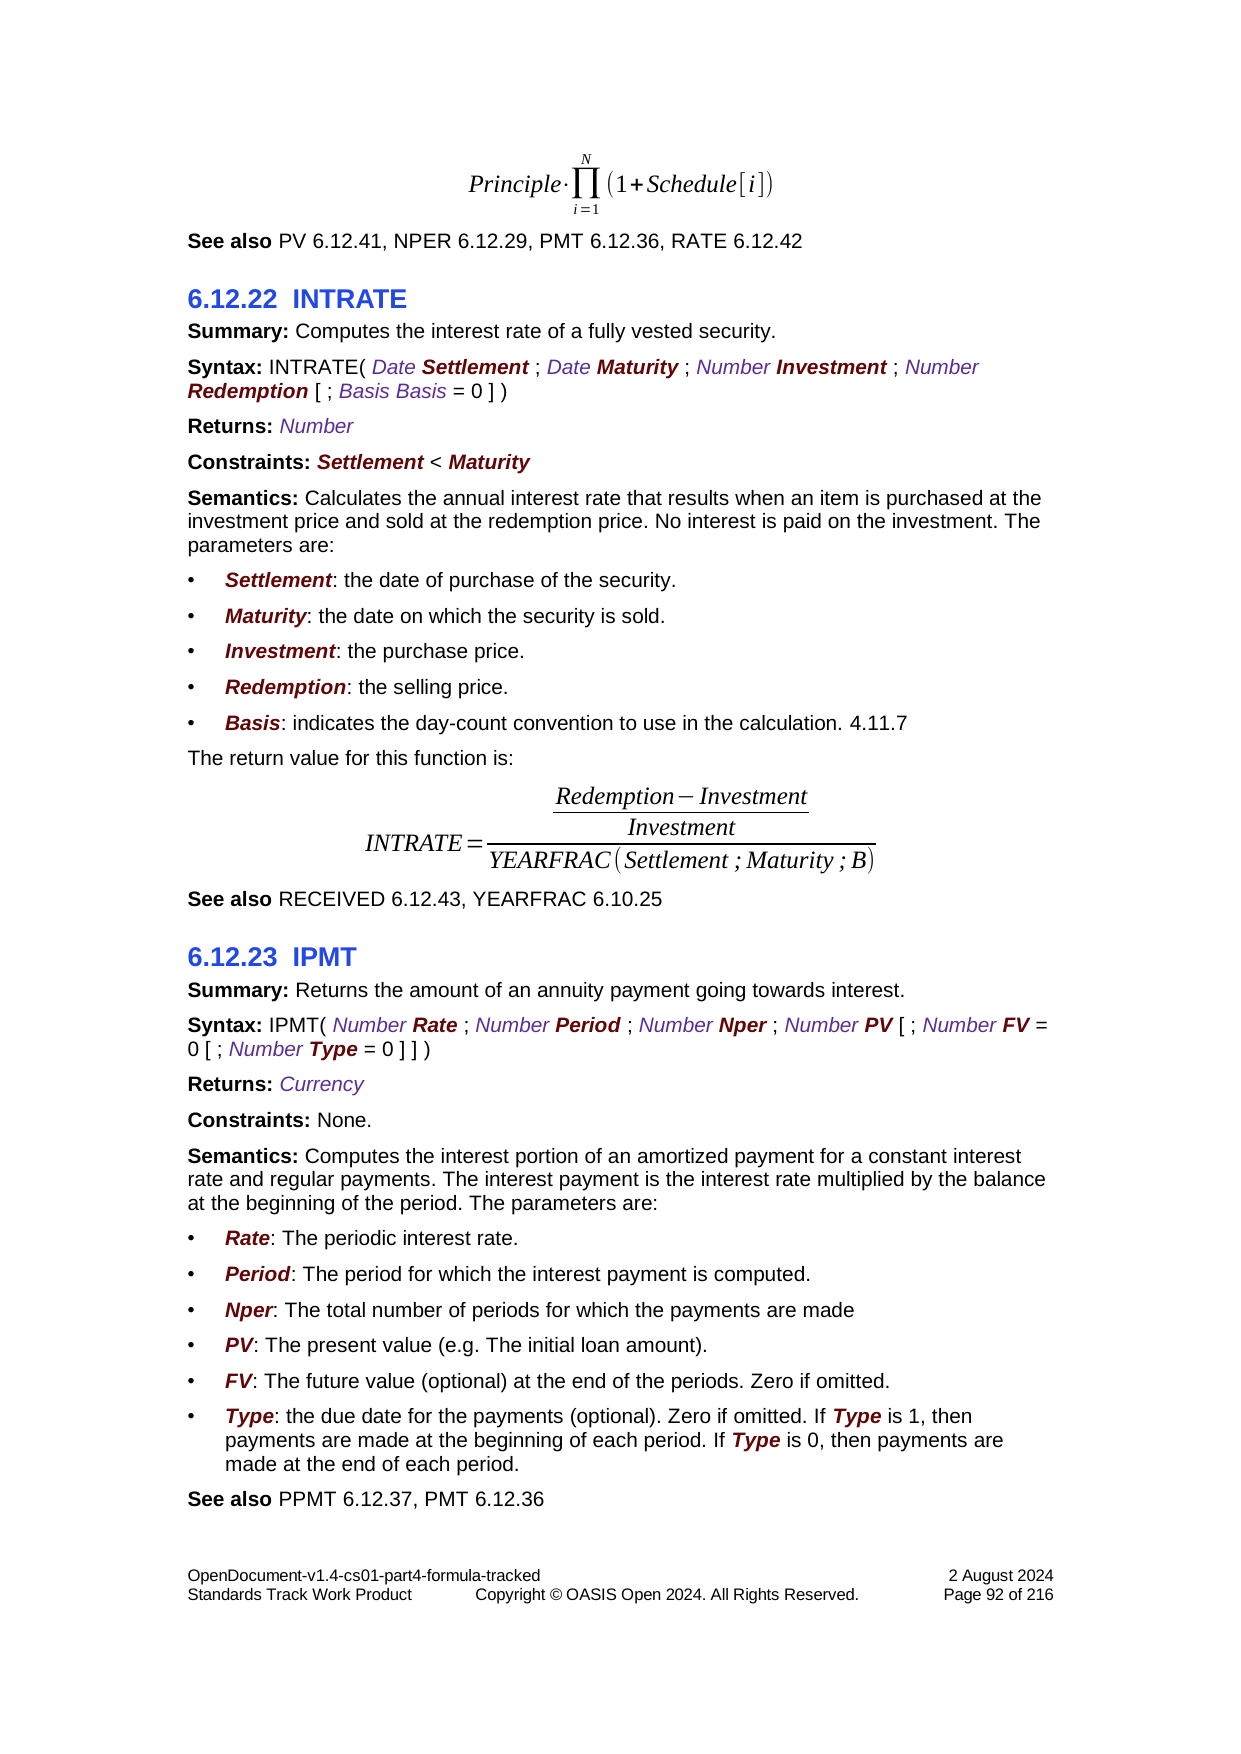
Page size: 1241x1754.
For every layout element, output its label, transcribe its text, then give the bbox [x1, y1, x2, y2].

list Rate: The periodic interest rate. [187, 1227, 1053, 1250]
text Constraints: Settlement < Maturity [187, 450, 1053, 474]
list Basis: indicates the day-count convention to use in the calculation. 4.11.7 [187, 711, 1053, 735]
text Returns: Number [187, 415, 1053, 438]
subtitle IPMT [187, 942, 1053, 972]
list Investment: the purchase price. [187, 640, 1053, 663]
text Syntax: INTRATE( Date Settlement ; Date Maturity ; Number Investment ; Number Redemption [ ; Basis Basis = 0 ] ) [187, 356, 1053, 403]
list Redemption: the selling price. [187, 676, 1053, 699]
list Settlement: the date of purchase of the security. [187, 569, 1053, 592]
text Semantics: Calculates the annual interest rate that results when an item is purchased at the investment price and sold at the redemption price. No interest is paid on the investment. The parameters are: [187, 486, 1053, 557]
text Syntax: IPMT( Number Rate ; Number Period ; Number Nper ; Number PV [ ; Number FV = 0 [ ; Number Type = 0 ] ] ) [187, 1014, 1053, 1061]
subtitle INTRATE [187, 284, 1053, 314]
text Summary: Computes the interest rate of a fully vested security. [187, 320, 1053, 343]
list FV: The future value (optional) at the end of the periods. Zero if omitted. [187, 1369, 1053, 1393]
text See also PPMT 6.12.37, PMT 6.12.36 [187, 1488, 1053, 1511]
text See also RECEIVED 6.12.43, YEARFRAC 6.10.25 [187, 887, 1053, 911]
list Type: the due date for the payments (optional). Zero if omitted. If Type is 1, then payments are made at the beginning of each period. If Type is 0, then payments are made at the end of each period. [187, 1405, 1053, 1476]
text See also PV 6.12.41, NPER 6.12.29, PMT 6.12.36, RATE 6.12.42 [187, 229, 1053, 253]
text Semantics: Computes the interest portion of an amortized payment for a constant interest rate and regular payments. The interest payment is the interest rate multiplied by the balance at the beginning of the period. The parameters are: [187, 1144, 1053, 1215]
list Nper: The total number of periods for which the payments are made [187, 1298, 1053, 1322]
list PV: The present value (e.g. The initial loan amount). [187, 1334, 1053, 1357]
list Maturity: the date on which the security is sold. [187, 604, 1053, 628]
text Summary: Returns the amount of an annuity payment going towards interest. [187, 978, 1053, 1002]
text The return value for this function is: [187, 747, 1053, 770]
text Constraints: None. [187, 1108, 1053, 1132]
text Returns: Currency [187, 1073, 1053, 1096]
list Period: The period for which the interest payment is computed. [187, 1262, 1053, 1286]
